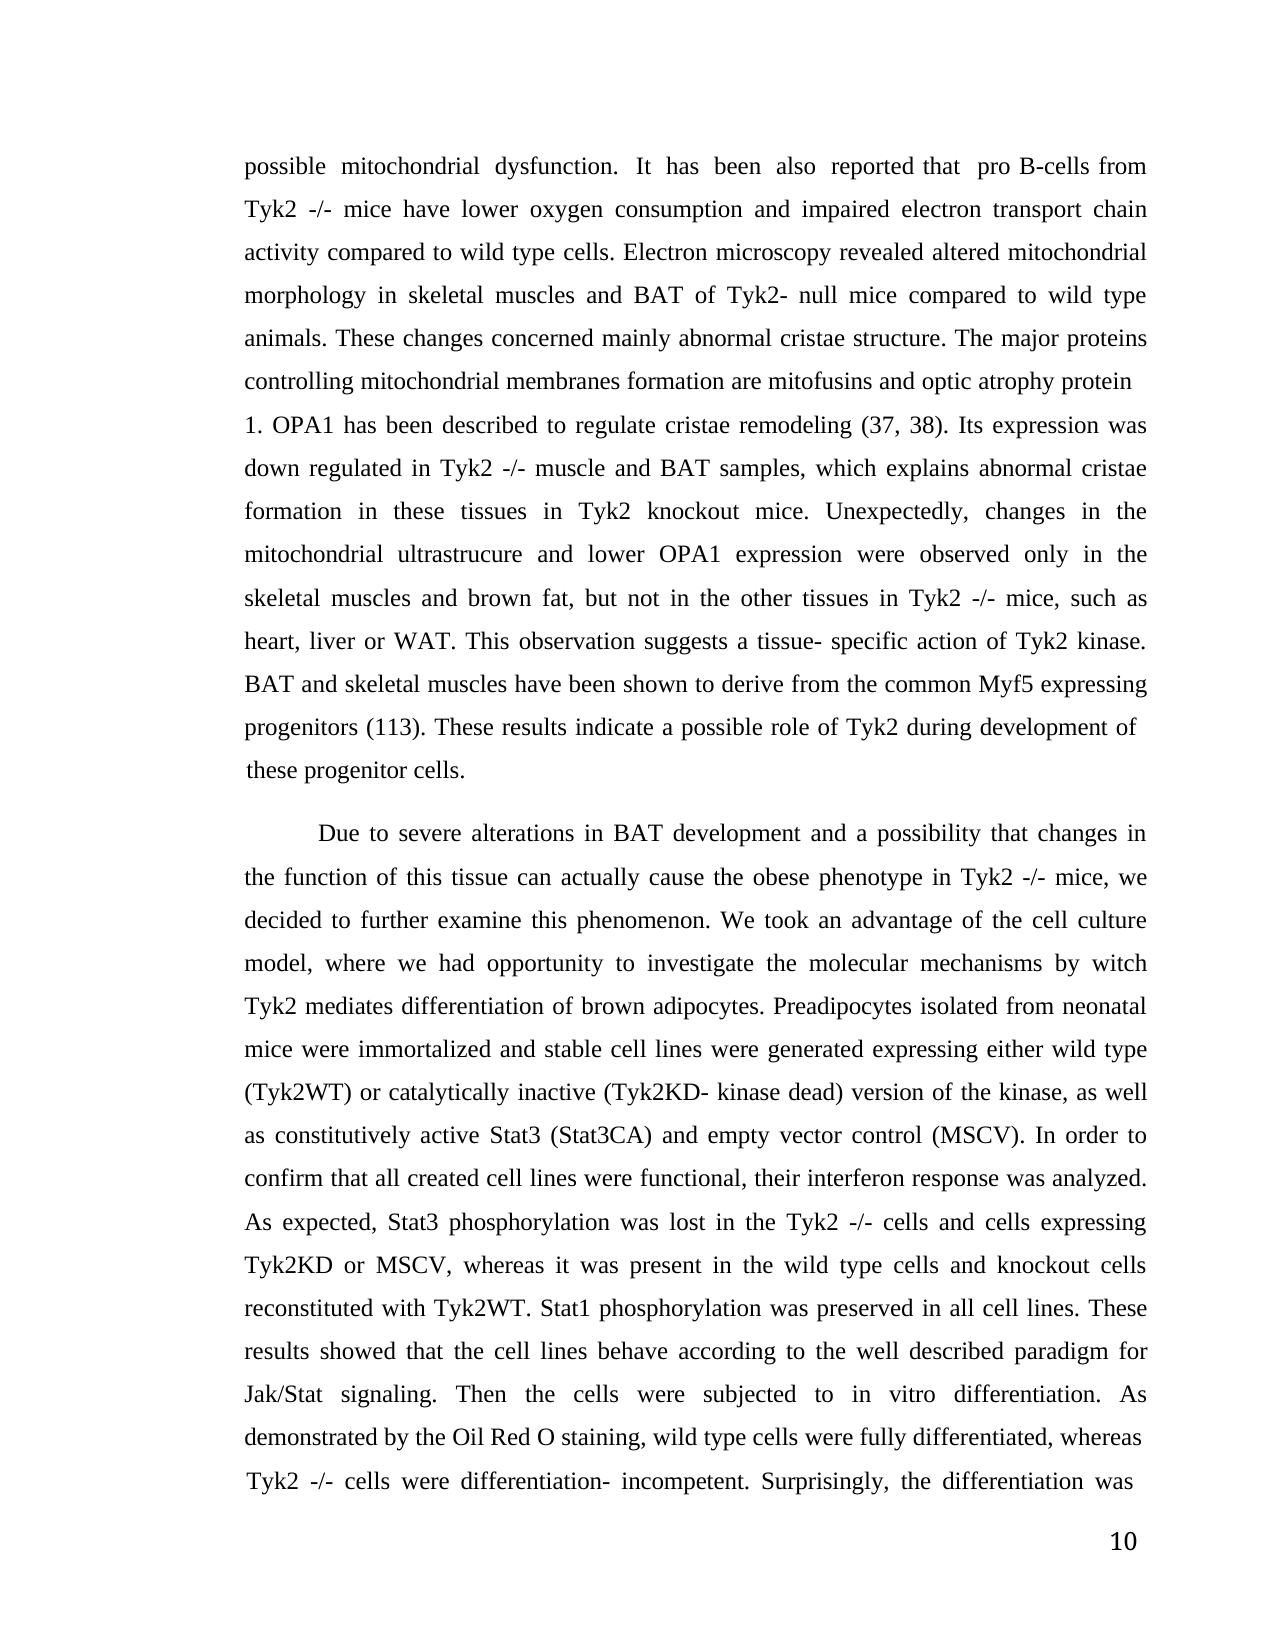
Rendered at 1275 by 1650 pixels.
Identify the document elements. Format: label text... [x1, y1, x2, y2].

text possible mitochondrial dysfunction. It has been also reported that pro B-cells from Tyk2 -/- mice have lower oxygen consumption and impaired electron transport chain activity compared to wild type cells. Electron microscopy revealed altered mitochondrial morphology in skeletal muscles and BAT of Tyk2- null mice compared to wild type animals. These changes concerned mainly abnormal cristae structure. The major proteins controlling mitochondrial membranes formation are mitofusins and optic atrophy protein [244, 151, 1147, 395]
text 1. OPA1 has been described to regulate cristae remodeling (37, 38). Its expression was down regulated in Tyk2 -/- muscle and BAT samples, which explains abnormal cristae formation in these tissues in Tyk2 knockout mice. Unexpectedly, changes in the mitochondrial ultrastrucure and lower OPA1 expression were observed only in the skeletal muscles and brown fat, but not in the other tissues in Tyk2 -/- mice, such as heart, liver or WAT. This observation suggests a tissue- specific action of Tyk2 kinase. BAT and skeletal muscles have been shown to derive from the common Myf5 expressing progenitors (113). These results indicate a possible role of Tyk2 during development of [244, 410, 1147, 741]
text 101 [1109, 1528, 1149, 1557]
text these progenitor cells. [246, 756, 1149, 784]
text Due to severe alterations in BAT development and a possibility that changes in the function of this tissue can actually cause the obese phenotype in Tyk2 -/- mice, we decided to further examine this phenomenon. We took an advantage of the cell culture model, where we had opportunity to investigate the molecular mechanisms by witch Tyk2 mediates differentiation of brown adipocytes. Preadipocytes isolated from neonatal mice were immortalized and stable cell lines were generated expressing either wild type (Tyk2WT) or catalytically inactive (Tyk2KD- kinase dead) version of the kinase, as well as constitutively active Stat3 (Stat3CA) and empty vector control (MSCV). In order to confirm that all created cell lines were functional, their interferon response was analyzed. As expected, Stat3 phosphorylation was lost in the Tyk2 -/- cells and cells expressing Tyk2KD or MSCV, whereas it was present in the wild type cells and knockout cells reconstituted with Tyk2WT. Stat1 phosphorylation was preserved in all cell lines. These results showed that the cell lines behave according to the well described paradigm for Jak/Stat signaling. Then the cells were subjected to in vitro differentiation. As demonstrated by the Oil Red O staining, wild type cells were fully differentiated, whereas [244, 818, 1147, 1451]
text Tyk2 -/- cells were differentiation- incompetent. Surprisingly, the differentiation was [246, 1466, 1149, 1494]
